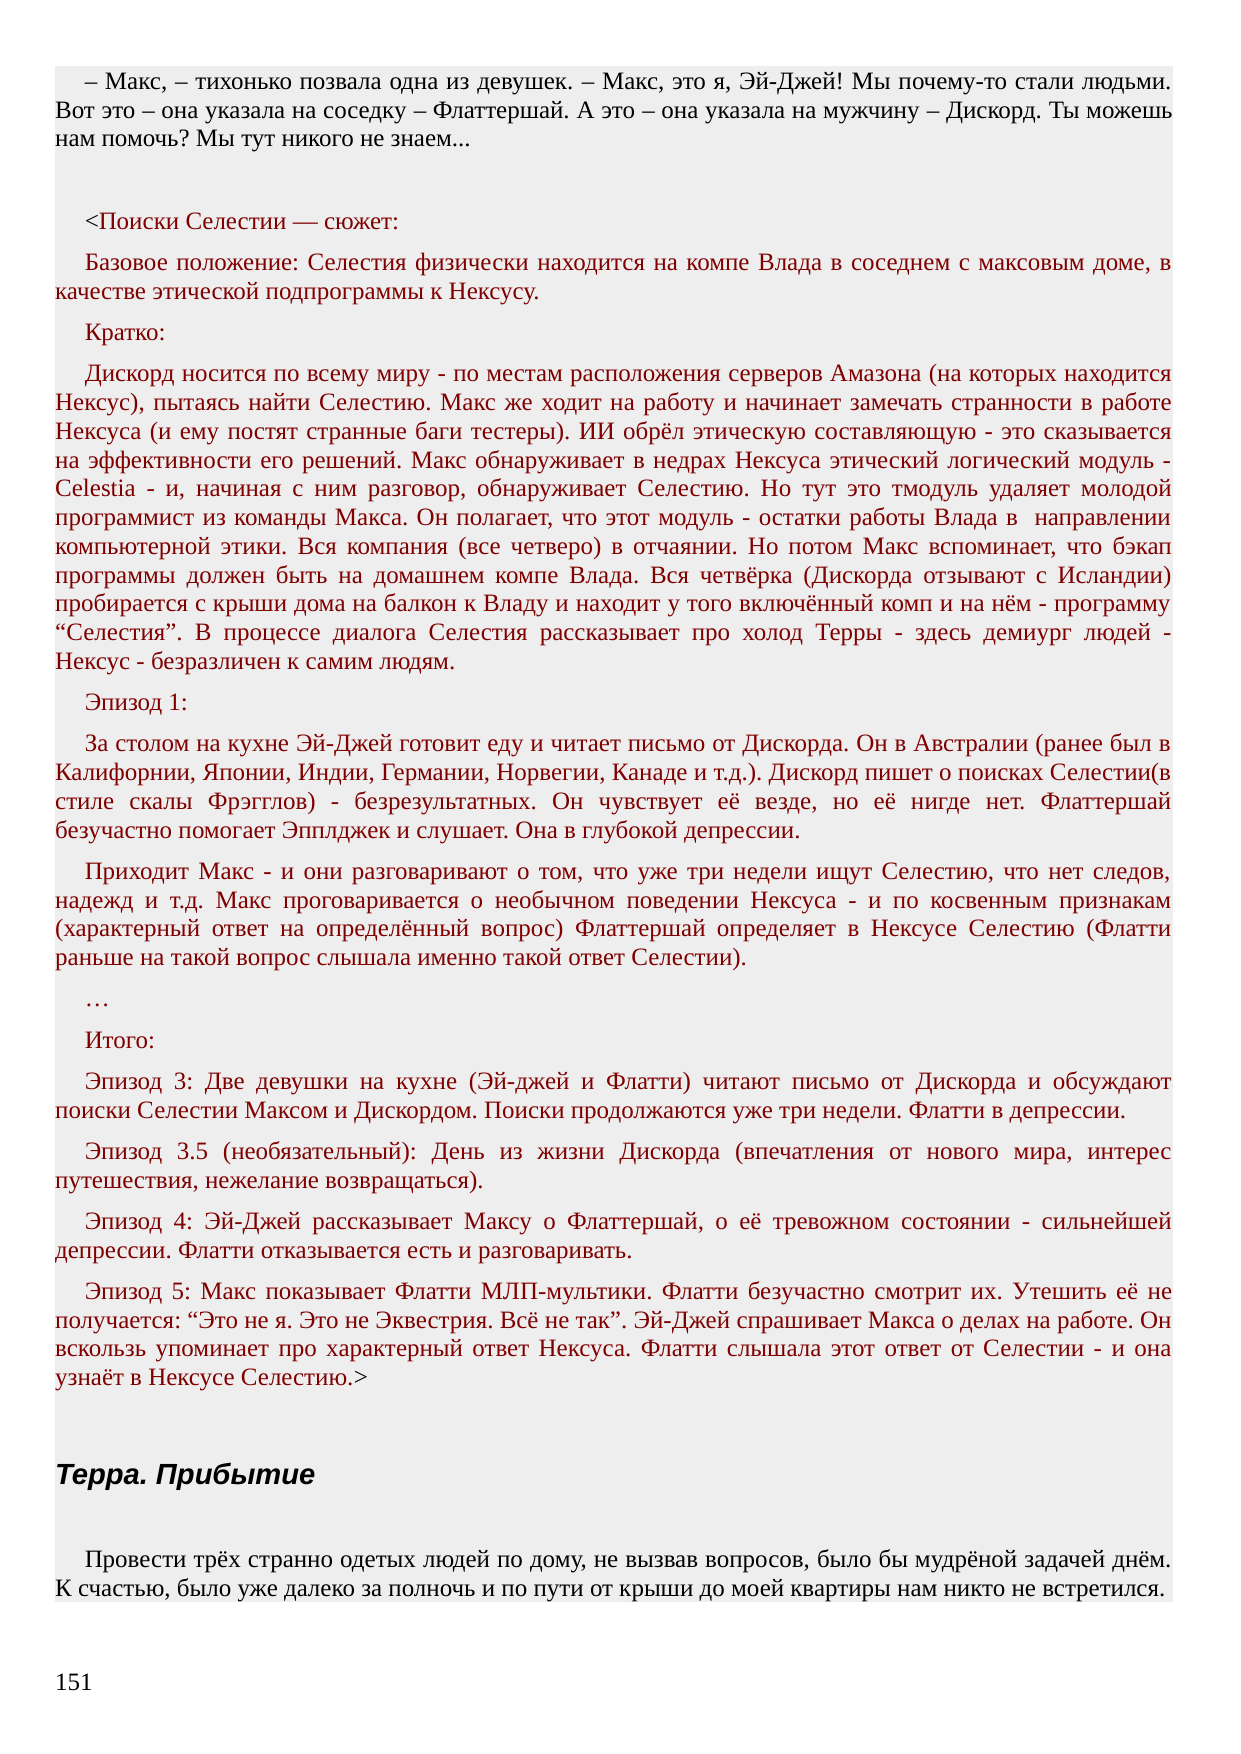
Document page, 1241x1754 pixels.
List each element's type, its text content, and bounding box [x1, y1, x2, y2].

subtitle Терра. Прибытие [55, 1457, 1173, 1491]
text Эпизод 3: Две девушки на кухне (Эй-джей и Флатти) читают письмо от Дискорда и обсуждают поиски Селестии Максом и Дискордом. Поиски продолжаются уже три недели. Флатти в депрессии. [55, 1066, 1173, 1123]
text Кратко: [55, 317, 1173, 346]
text Базовое положение: Селестия физически находится на компе Влада в соседнем с максовым доме, в качестве этической подпрограммы к Нексусу. [55, 247, 1173, 305]
text За столом на кухне Эй-Джей готовит еду и читает письмо от Дискорда. Он в Австралии (ранее был в Калифорнии, Японии, Индии, Германии, Норвегии, Канаде и т.д.). Дискорд пишет о поисках Селестии(в стиле скалы Фрэгглов) - безрезультатных. Он чувствует её везде, но её нигде нет. Флаттершай безучастно помогает Эпплджек и слушает. Она в глубокой депрессии. [55, 728, 1173, 843]
text Дискорд носится по всему миру - по местам расположения серверов Амазона (на которых находится Нексус), пытаясь найти Селестию. Макс же ходит на работу и начинает замечать странности в работе Нексуса (и ему постят странные баги тестеры). ИИ обрёл этическую составляющую - это сказывается на эффективности его решений. Макс обнаруживает в недрах Нексуса этический логический модуль - Celestia - и, начиная с ним разговор, обнаруживает Селестию. Но тут это тмодуль удаляет молодой программист из команды Макса. Он полагает, что этот модуль - остатки работы Влада в направлении компьютерной этики. Вся компания (все четверо) в отчаянии. Но потом Макс вспоминает, что бэкап программы должен быть на домашнем компе Влада. Вся четвёрка (Дискорда отзывают с Исландии) пробирается с крыши дома на балкон к Владу и находит у того включённый комп и на нём - программу “Селестия”. В процессе диалога Селестия рассказывает про холод Терры - здесь демиург людей - Нексус - безразличен к самим людям. [55, 358, 1173, 675]
text Приходит Макс - и они разговаривают о том, что уже три недели ищут Селестию, что нет следов, надежд и т.д. Макс проговаривается о необычном поведении Нексуса - и по косвенным признакам (характерный ответ на определённый вопрос) Флаттершай определяет в Нексусе Селестию (Флатти раньше на такой вопрос слышала именно такой ответ Селестии). [55, 856, 1173, 971]
text Эпизод 4: Эй-Джей рассказывает Максу о Флаттершай, о её тревожном состоянии - сильнейшей депрессии. Флатти отказывается есть и разговаривать. [55, 1206, 1173, 1263]
text Эпизод 3.5 (необязательный): День из жизни Дискорда (впечатления от нового мира, интерес путешествия, нежелание возвращаться). [55, 1136, 1173, 1193]
text … [55, 983, 1173, 1012]
text Провести трёх странно одетых людей по дому, не вызвав вопросов, было бы мудрёной задачей днём. К счастью, было уже далеко за полночь и по пути от крыши до моей квартиры нам никто не встретился. [55, 1544, 1173, 1602]
text Эпизод 5: Макс показывает Флатти МЛП-мультики. Флатти безучастно смотрит их. Утешить её не получается: “Это не я. Это не Эквестрия. Всё не так”. Эй-Джей спрашивает Макса о делах на работе. Он вскользь упоминает про характерный ответ Нексуса. Флатти слышала этот ответ от Селестии - и она узнаёт в Нексусе Селестию.> [55, 1276, 1173, 1391]
text Эпизод 1: [55, 687, 1173, 716]
text – Макс, – тихонько позвала одна из девушек. – Макс, это я, Эй-Джей! Мы почему-то стали людьми. Вот это – она указала на соседку – Флаттершай. А это – она указала на мужчину – Дискорд. Ты можешь нам помочь? Мы тут никого не знаем... [55, 66, 1173, 152]
text Итого: [55, 1025, 1173, 1053]
text <Поиски Селестии — сюжет: [55, 206, 1173, 235]
